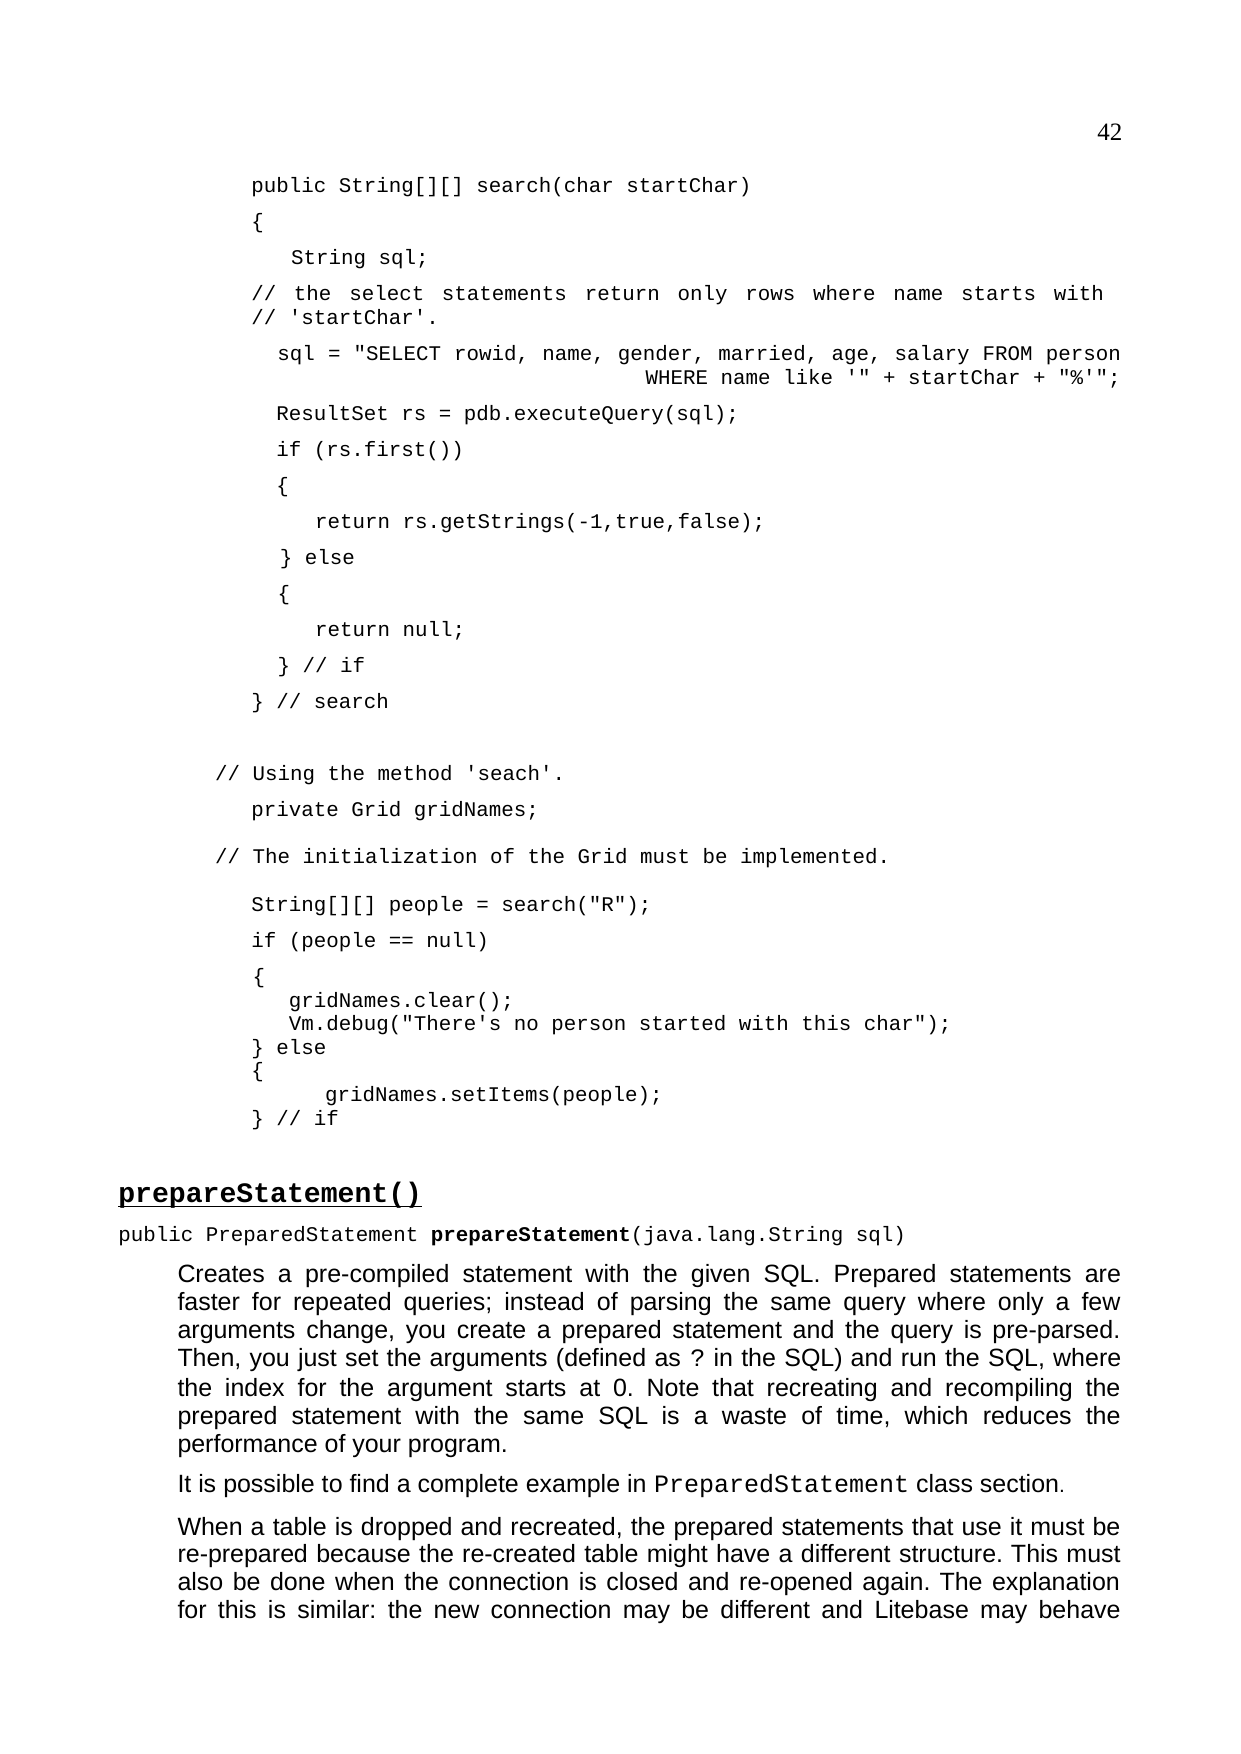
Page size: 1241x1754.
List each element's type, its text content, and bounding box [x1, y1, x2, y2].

subtitle prepareStatement() [118, 1179, 1122, 1211]
text // Using the method 'seach'. [177, 763, 1122, 787]
list When a table is dropped and recreated, the prepared statements that use it must be re-prepared because the re-created table might have a different structure. This must also be done when the connection is closed and re-opened again. The explanation for this is similar: the new connection may be different and Litebase may behave [177, 1512, 1122, 1624]
text } // if [177, 655, 1122, 679]
text { [177, 211, 1122, 235]
text String sql; [118, 247, 1122, 271]
text public PreparedStatement prepareStatement(java.lang.String sql) [118, 1224, 1122, 1247]
text { [177, 475, 1122, 498]
text return null; [177, 619, 1122, 643]
text if (rs.first()) [177, 439, 1122, 462]
text ResultSet rs = pdb.executeQuery(sql); [177, 403, 1122, 426]
list Creates a pre-compiled statement with the given SQL. Prepared statements are faster for repeated queries; instead of parsing the same query where only a few arguments change, you create a prepared statement and the query is pre-parsed. Then, you just set the arguments (defined as ? in the SQL) and run the SQL, where the index for the argument starts at 0. Note that recreating and recompiling the prepared statement with the same SQL is a waste of time, which reduces the performance of your program. [177, 1260, 1122, 1457]
text sql = "SELECT rowid, name, gender, married, age, salary FROM person WHERE name like '" + startChar + "%'"; [177, 343, 1122, 390]
text { [177, 583, 1122, 607]
text { gridNames.clear(); Vm.debug("There's no person started with this char"); } else { gridNames.setItems(people); } // if [177, 966, 1122, 1131]
text } // search [177, 691, 1122, 715]
text return rs.getStrings(-1,true,false); [177, 511, 1122, 534]
text public String[][] search(char startChar) [177, 175, 1122, 199]
text if (people == null) [177, 930, 1122, 953]
text private Grid gridNames; // The initialization of the Grid must be implemented. String[][] people = search("R"); [177, 799, 1122, 917]
text // the select statements return only rows where name starts with // 'startChar'. [177, 283, 1122, 331]
list It is possible to find a complete example in PreparedStatement class section. [177, 1470, 1122, 1500]
text } else [118, 547, 1122, 571]
